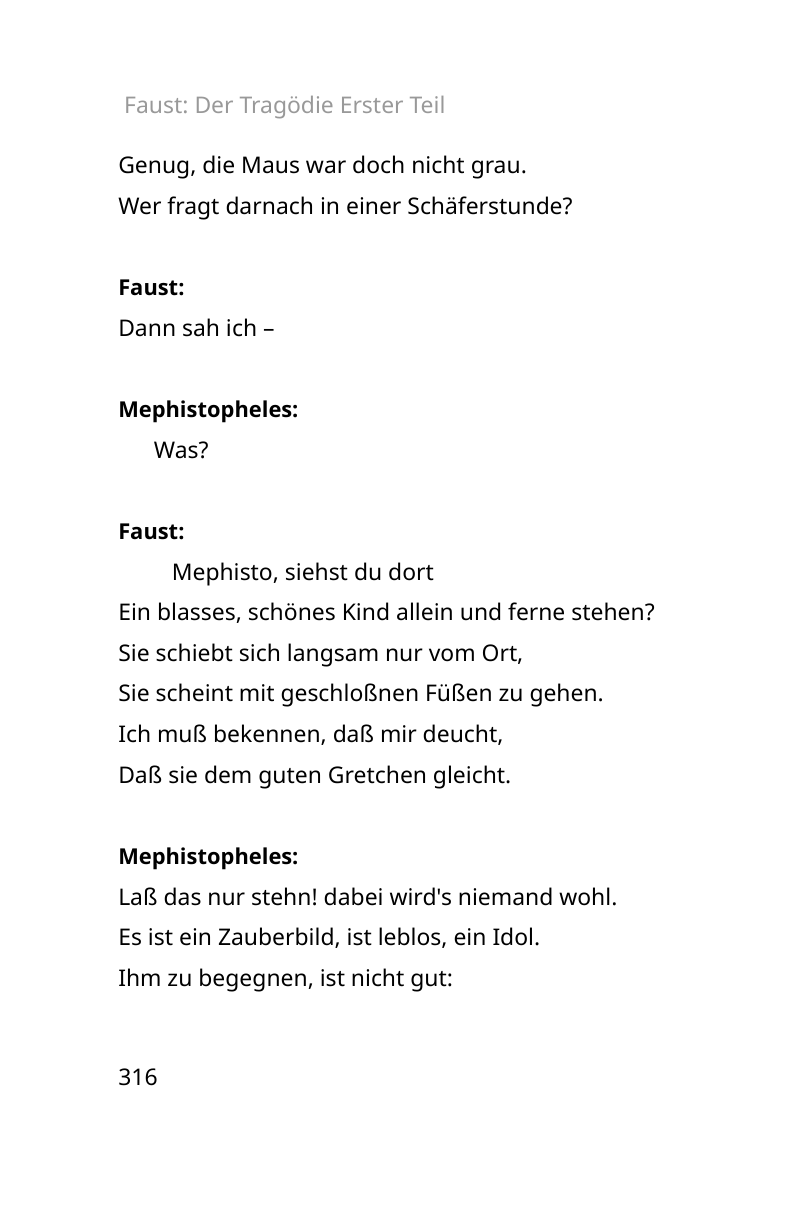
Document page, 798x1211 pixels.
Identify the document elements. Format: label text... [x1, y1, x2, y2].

text Faust: Dann sah ich – [118, 248, 679, 343]
text Genug, die Maus war doch nicht grau. Wer fragt darnach in einer Schäferstunde? [118, 149, 679, 221]
text Mephistopheles: Was? [118, 370, 679, 465]
text Mephistopheles: Laß das nur stehn! dabei wird's niemand wohl. Es ist ein Zauberbild, ist leblos, ein Idol. Ihm zu begegnen, ist nicht gut: [118, 817, 679, 993]
text Faust: Mephisto, siehst du dort Ein blasses, schönes Kind allein und ferne stehen? Sie schiebt sich langsam nur vom Ort, Sie scheint mit geschloßnen Füßen zu gehen. Ich muß bekennen, daß mir deucht, Daß sie dem guten Gretchen gleicht. [118, 492, 679, 790]
